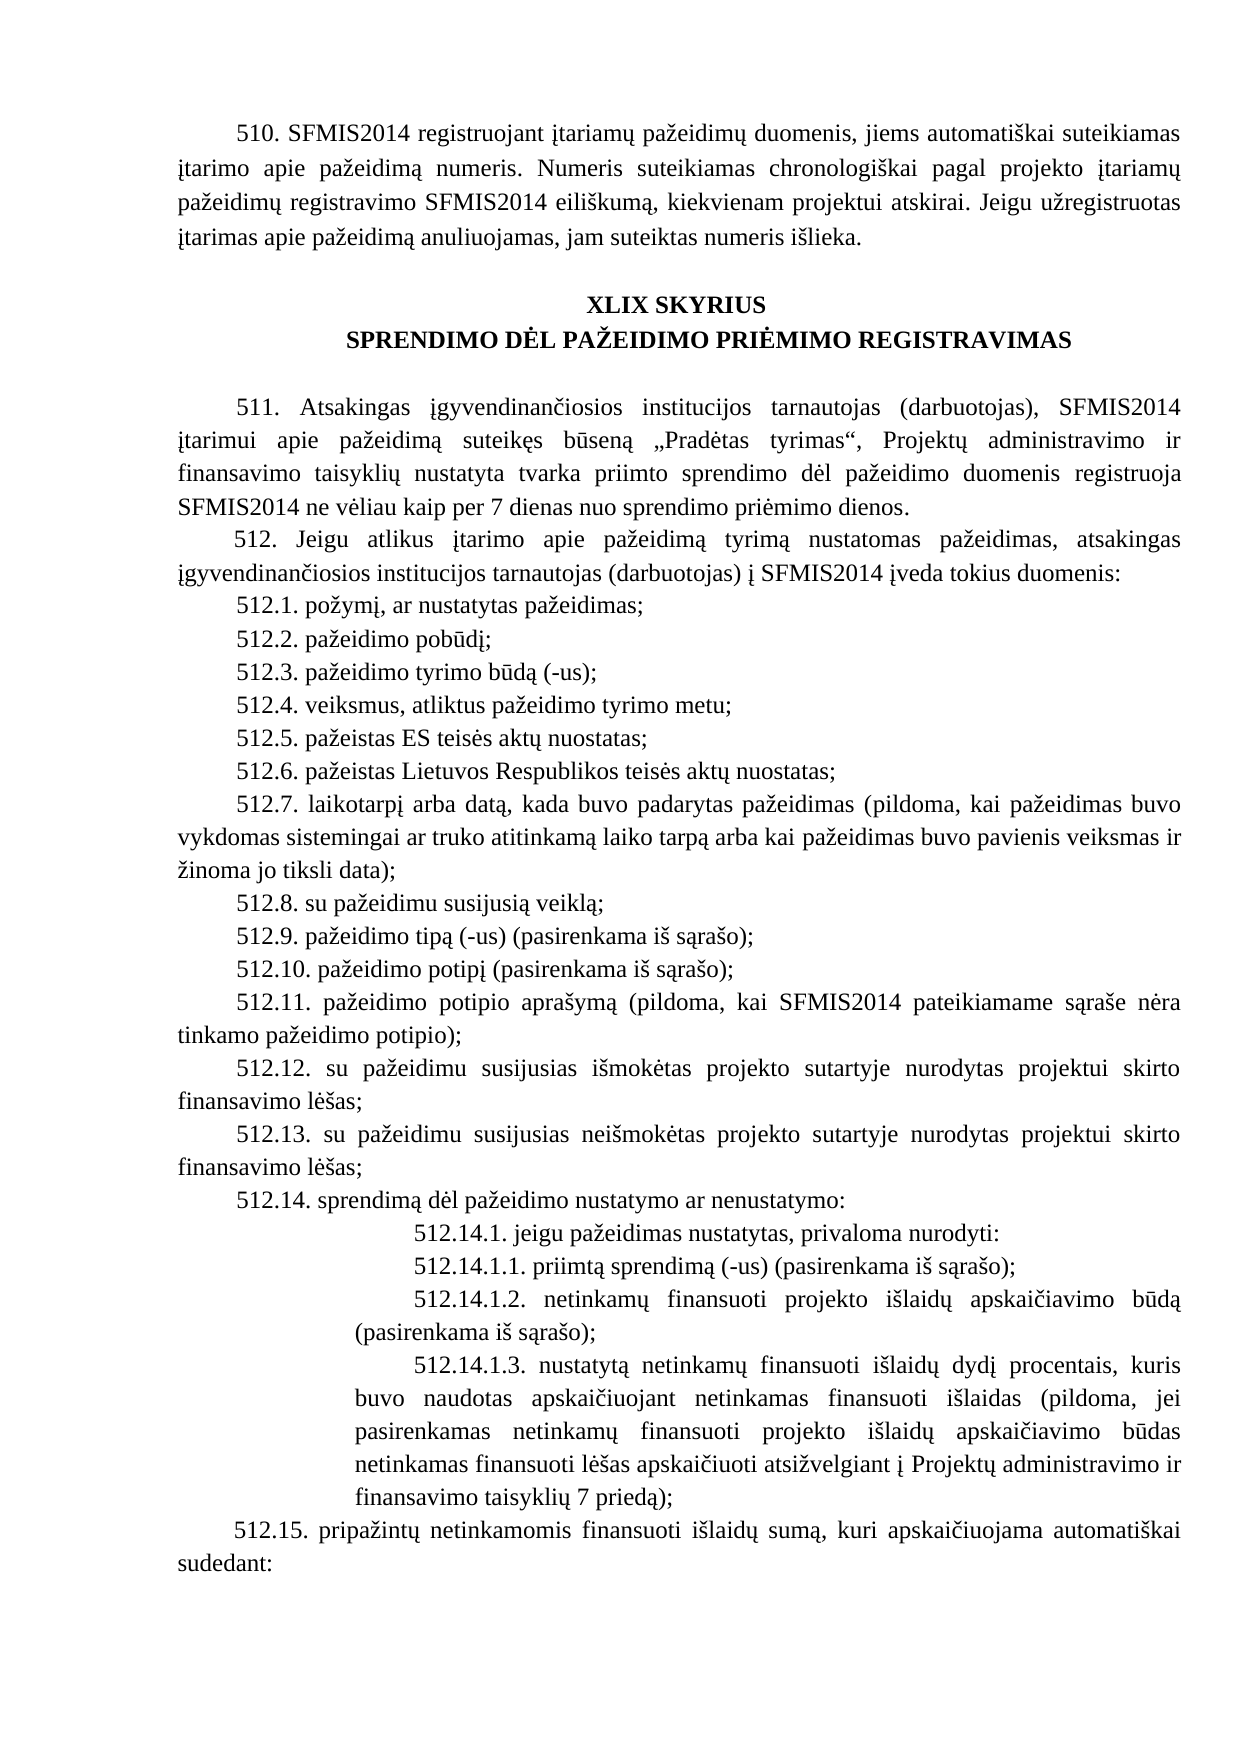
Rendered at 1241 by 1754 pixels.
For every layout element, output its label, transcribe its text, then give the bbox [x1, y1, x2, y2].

text 512.1. požymį, ar nustatytas pažeidimas; [177, 591, 1181, 619]
text 512.8. su pažeidimu susijusią veiklą; [177, 888, 1181, 917]
text 512.7. laikotarpį arba datą, kada buvo padarytas pažeidimas (pildoma, kai pažeidimas buvo vykdomas sistemingai ar truko atitinkamą laiko tarpą arba kai pažeidimas buvo pavienis veiksmas ir žinoma jo tiksli data); [177, 789, 1181, 883]
text 512.10. pažeidimo potipį (pasirenkama iš sąrašo); [177, 954, 1181, 983]
text 510. SFMIS2014 registruojant įtariamų pažeidimų duomenis, jiems automatiškai suteikiamas įtarimo apie pažeidimą numeris. Numeris suteikiamas chronologiškai pagal projekto įtariamų pažeidimų registravimo SFMIS2014 eiliškumą, kiekvienam projektui atskirai. Jeigu užregistruotas įtarimas apie pažeidimą anuliuojamas, jam suteiktas numeris išlieka. [177, 118, 1181, 250]
text 512.14. sprendimą dėl pažeidimo nustatymo ar nenustatymo: [177, 1185, 1181, 1214]
text 512.9. pažeidimo tipą (-us) (pasirenkama iš sąrašo); [177, 921, 1181, 949]
text XLIX SKYRIUS [177, 291, 1181, 319]
text 512.6. pažeistas Lietuvos Respublikos teisės aktų nuostatas; [177, 756, 1181, 784]
text 512.4. veiksmus, atliktus pažeidimo tyrimo metu; [177, 690, 1181, 718]
text 511. Atsakingas įgyvendinančiosios institucijos tarnautojas (darbuotojas), SFMIS2014 įtarimui apie pažeidimą suteikęs būseną „Pradėtas tyrimas“, Projektų administravimo ir finansavimo taisyklių nustatyta tvarka priimto sprendimo dėl pažeidimo duomenis registruoja SFMIS2014 ne vėliau kaip per 7 dienas nuo sprendimo priėmimo dienos. [177, 392, 1181, 520]
text 512.15. pripažintų netinkamomis finansuoti išlaidų sumą, kuri apskaičiuojama automatiškai sudedant: [177, 1515, 1181, 1577]
text 512.13. su pažeidimu susijusias neišmokėtas projekto sutartyje nurodytas projektui skirto finansavimo lėšas; [177, 1119, 1181, 1181]
text 512.14.1.1. priimtą sprendimą (-us) (pasirenkama iš sąrašo); [354, 1251, 1181, 1280]
text 512. Jeigu atlikus įtarimo apie pažeidimą tyrimą nustatomas pažeidimas, atsakingas įgyvendinančiosios institucijos tarnautojas (darbuotojas) į SFMIS2014 įveda tokius duomenis: [177, 524, 1181, 586]
text 512.5. pažeistas ES teisės aktų nuostatas; [177, 723, 1181, 751]
text 512.12. su pažeidimu susijusias išmokėtas projekto sutartyje nurodytas projektui skirto finansavimo lėšas; [177, 1053, 1181, 1115]
text SPRENDIMO DĖL PAŽEIDIMO PRIĖMIMO REGISTRAVIMAS [177, 325, 1181, 354]
text 512.14.1. jeigu pažeidimas nustatytas, privaloma nurodyti: [354, 1218, 1181, 1247]
text 512.14.1.3. nustatytą netinkamų finansuoti išlaidų dydį procentais, kuris buvo naudotas apskaičiuojant netinkamas finansuoti išlaidas (pildoma, jei pasirenkamas netinkamų finansuoti projekto išlaidų apskaičiavimo būdas netinkamas finansuoti lėšas apskaičiuoti atsižvelgiant į Projektų administravimo ir finansavimo taisyklių 7 priedą); [354, 1350, 1181, 1511]
text 512.14.1.2. netinkamų finansuoti projekto išlaidų apskaičiavimo būdą (pasirenkama iš sąrašo); [354, 1284, 1181, 1346]
text 512.3. pažeidimo tyrimo būdą (-us); [177, 657, 1181, 685]
text 512.11. pažeidimo potipio aprašymą (pildoma, kai SFMIS2014 pateikiamame sąraše nėra tinkamo pažeidimo potipio); [177, 987, 1181, 1049]
text 512.2. pažeidimo pobūdį; [177, 624, 1181, 652]
